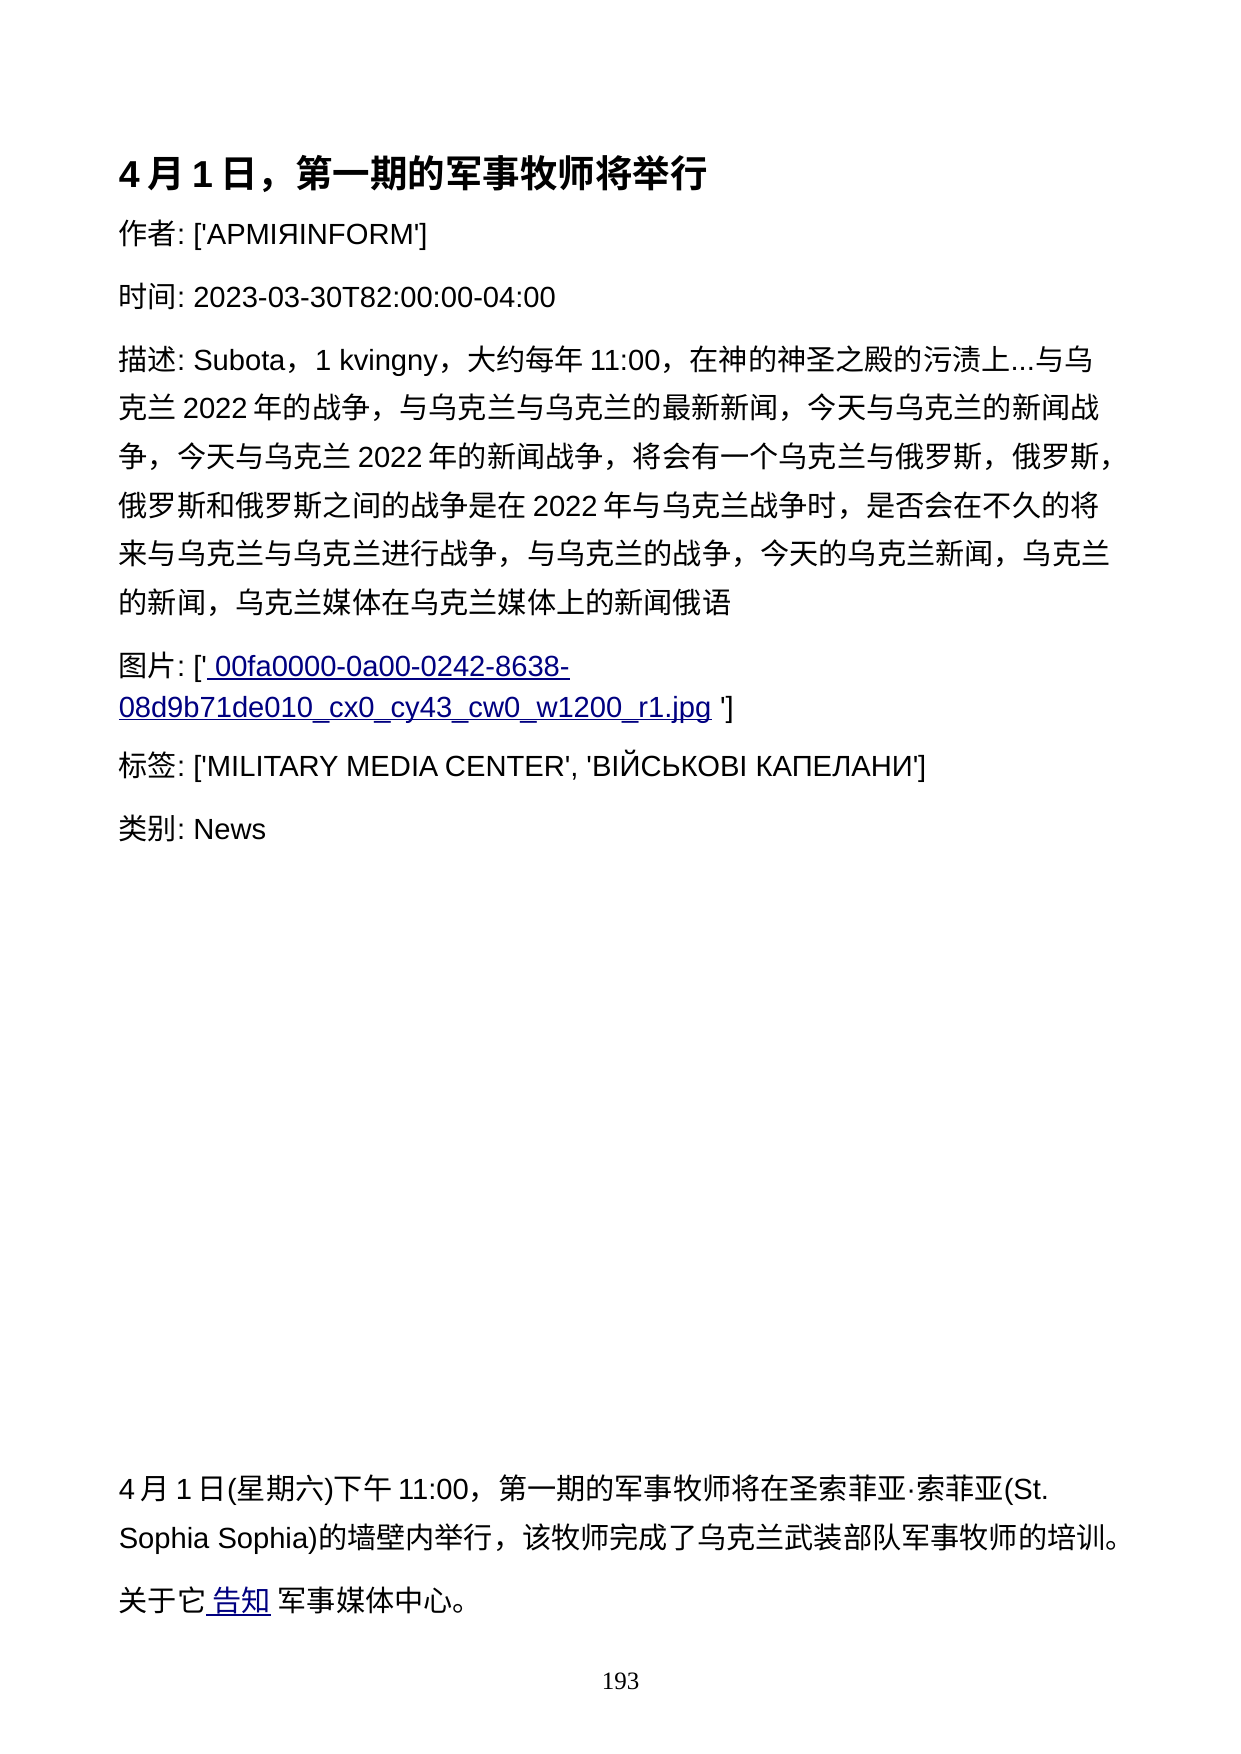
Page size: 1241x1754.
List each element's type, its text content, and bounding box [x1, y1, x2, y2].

text 4月1日(星期六)下午11:00，第一期的军事牧师将在圣索菲亚·索菲亚(St. Sophia Sophia)的墙壁内举行，该牧师完成了乌克兰武装部队军事牧师的培训。 [118, 869, 1122, 1556]
text 描述: Subota，1 kvingny，大约每年11:00，在神的神圣之殿的污渍上...与乌克兰2022年的战争，与乌克兰与乌克兰的最新新闻，今天与乌克兰的新闻战争，今天与乌克兰2022年的新闻战争，将会有一个乌克兰与俄罗斯，俄罗斯，俄罗斯和俄罗斯之间的战争是在2022年与乌克兰战争时，是否会在不久的将来与乌克兰与乌克兰进行战争，与乌克兰的战争，今天的乌克兰新闻，乌克兰的新闻，乌克兰媒体在乌克兰媒体上的新闻俄语 [118, 337, 1122, 622]
text 作者: ['АРМІЯINFORM'] [118, 210, 1122, 253]
text 标签: ['MILITARY MEDIA CENTER', 'ВІЙСЬКОВІ КАПЕЛАНИ'] [118, 743, 1122, 785]
text 关于它 告知 军事媒体中心。 [118, 1577, 1122, 1619]
text 图片: [' 00fa0000-0a00-0242-8638-08d9b71de010_cx0_cy43_cw0_w1200_r1.jpg '] [118, 642, 1122, 723]
text 时间: 2023-03-30T82:00:00-04:00 [118, 273, 1122, 316]
subtitle 4月1日，第一期的军事牧师将举行 [118, 143, 1122, 198]
text 类别: News [118, 806, 1122, 848]
